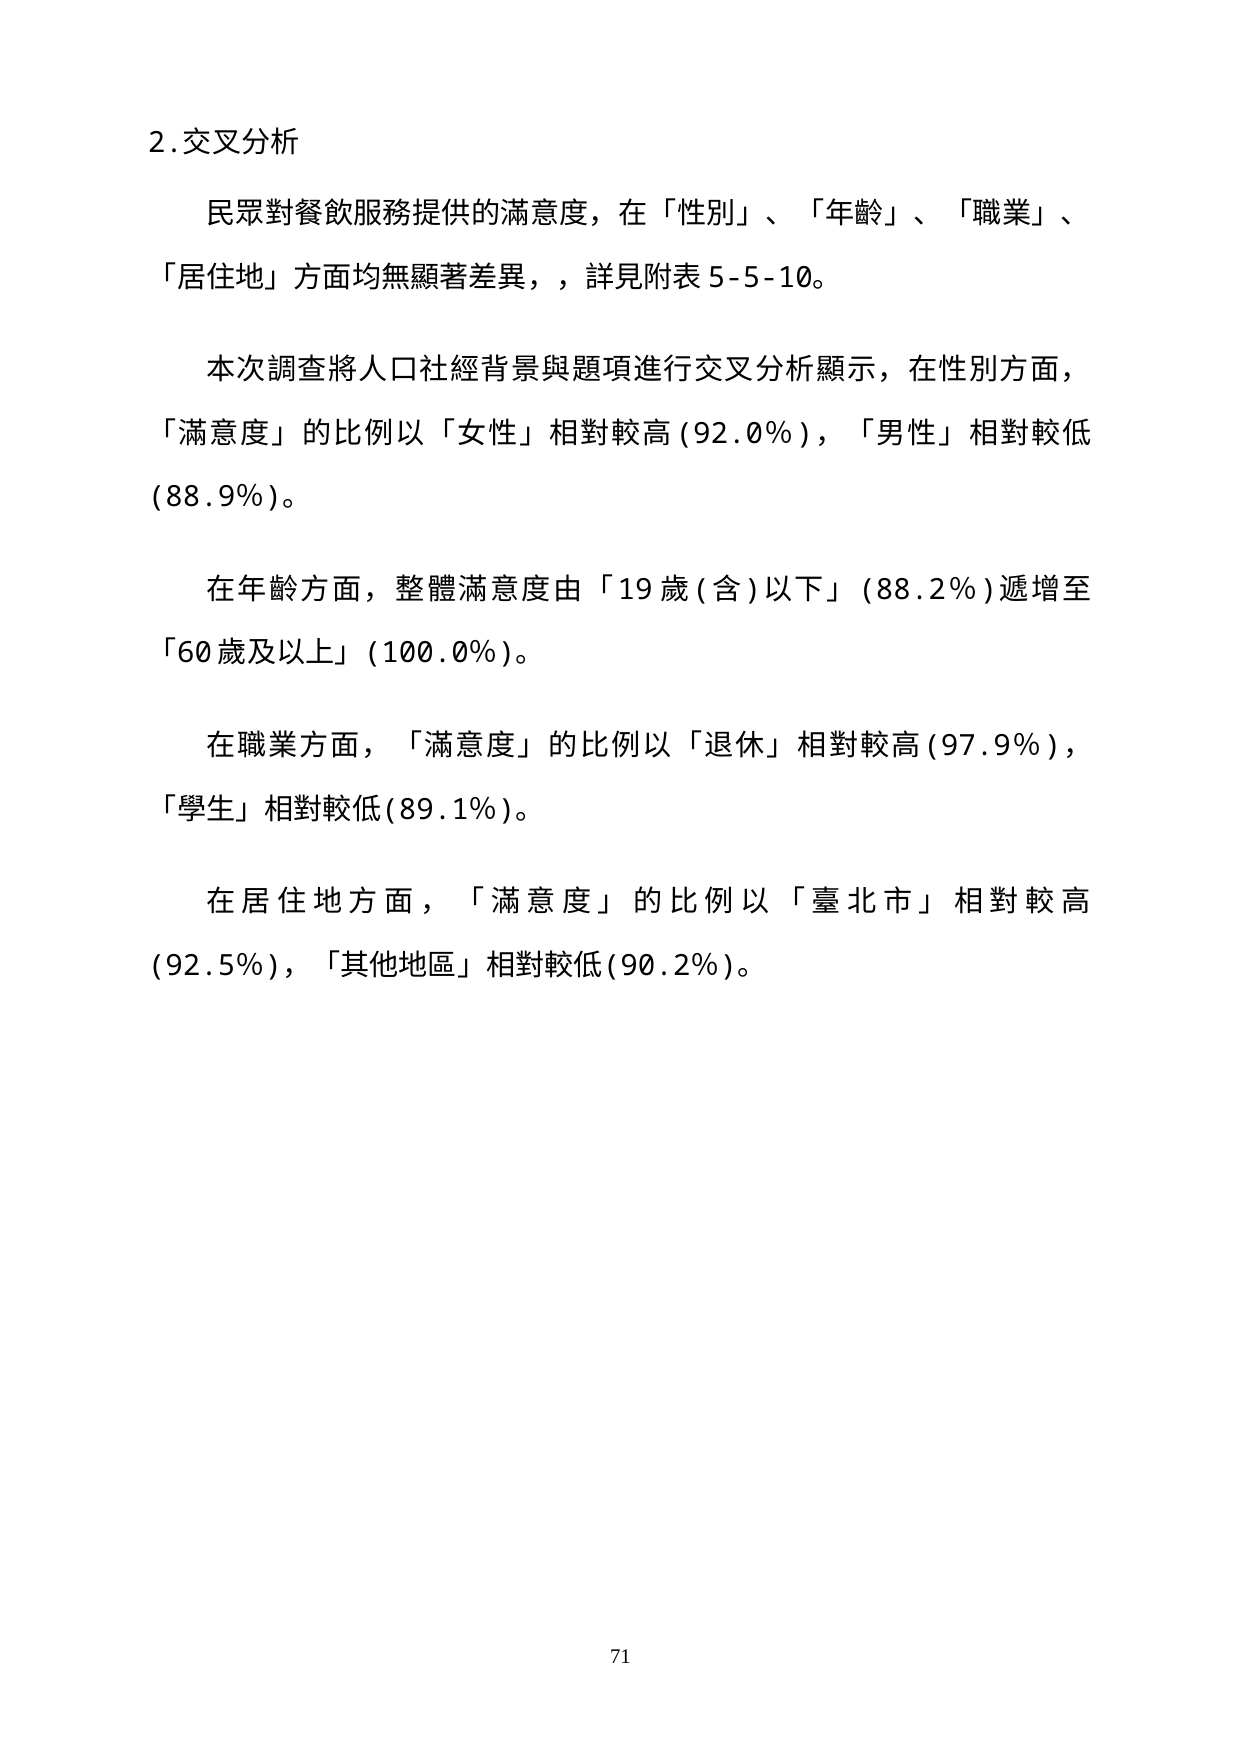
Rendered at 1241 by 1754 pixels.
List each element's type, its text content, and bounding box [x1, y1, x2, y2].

text 民眾對餐飲服務提供的滿意度，在「性別」、「年齡」、「職業」、「居住地」方面均無顯著差異，，詳見附表5-5-10。 [148, 190, 1092, 296]
text 在年齡方面，整體滿意度由「19歲(含)以下」(88.2％)遞增至「60歲及以上」(100.0％)。 [148, 566, 1092, 671]
text 在職業方面，「滿意度」的比例以「退休」相對較高(97.9％)，「學生」相對較低(89.1％)。 [148, 722, 1092, 828]
text 本次調查將人口社經背景與題項進行交叉分析顯示，在性別方面，「滿意度」的比例以「女性」相對較高(92.0％)，「男性」相對較低(88.9％)。 [148, 346, 1092, 515]
text 在居住地方面，「滿意度」的比例以「臺北市」相對較高(92.5％)，「其他地區」相對較低(90.2％)。 [148, 878, 1092, 984]
text 2.交叉分析 [148, 118, 1092, 161]
